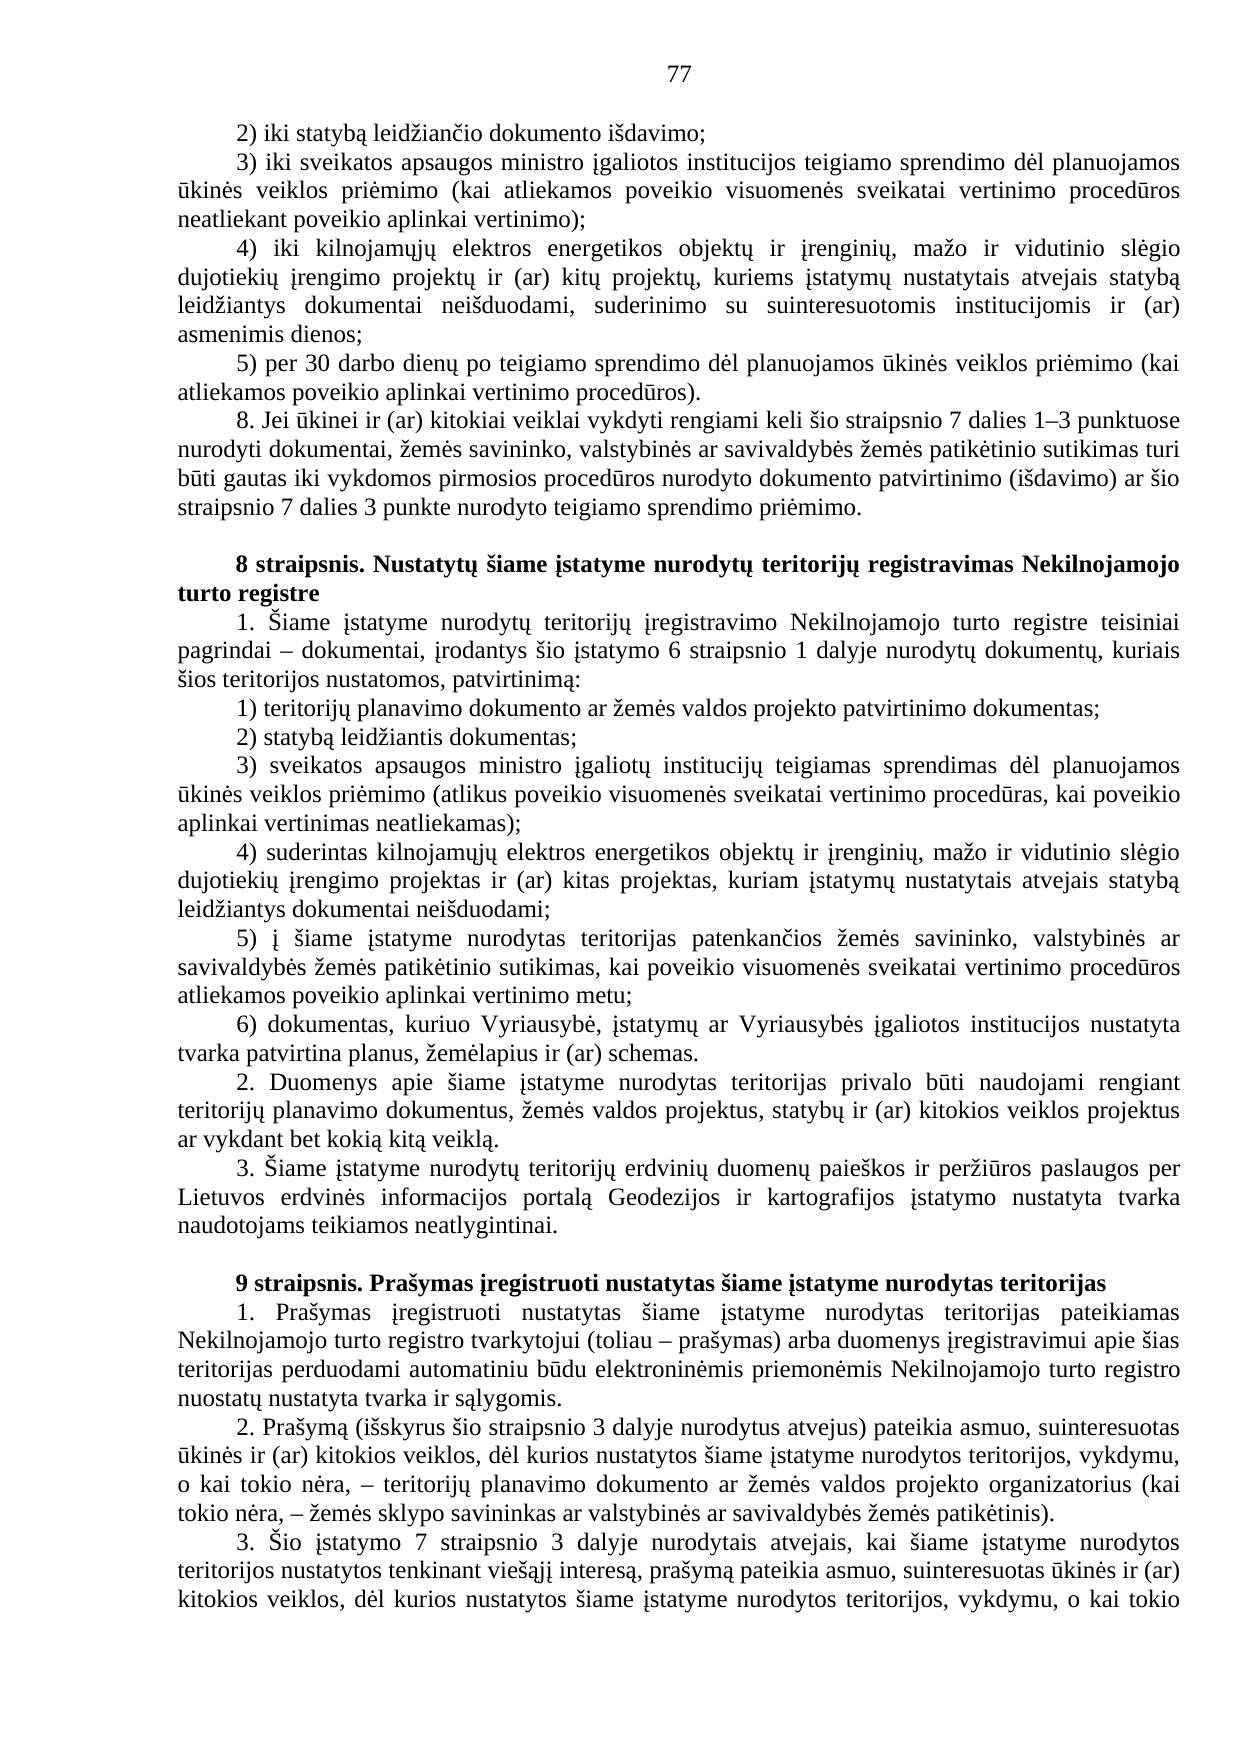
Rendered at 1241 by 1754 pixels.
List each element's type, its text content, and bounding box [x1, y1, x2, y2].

text 2. Duomenys apie šiame įstatyme nurodytas teritorijas privalo būti naudojami rengiant teritorijų planavimo dokumentus, žemės valdos projektus, statybų ir (ar) kitokios veiklos projektus ar vykdant bet kokią kitą veiklą. [177, 1067, 1181, 1153]
text 8 straipsnis. Nustatytų šiame įstatyme nurodytų teritorijų registravimas Nekilnojamojo turto registre [177, 549, 1181, 607]
text 6) dokumentas, kuriuo Vyriausybė, įstatymų ar Vyriausybės įgaliotos institucijos nustatyta tvarka patvirtina planus, žemėlapius ir (ar) schemas. [177, 1009, 1181, 1067]
text 3) sveikatos apsaugos ministro įgaliotų institucijų teigiamas sprendimas dėl planuojamos ūkinės veiklos priėmimo (atlikus poveikio visuomenės sveikatai vertinimo procedūras, kai poveikio aplinkai vertinimas neatliekamas); [177, 751, 1181, 837]
text 1. Prašymas įregistruoti nustatytas šiame įstatyme nurodytas teritorijas pateikiamas Nekilnojamojo turto registro tvarkytojui (toliau – prašymas) arba duomenys įregistravimui apie šias teritorijas perduodami automatiniu būdu elektroninėmis priemonėmis Nekilnojamojo turto registro nuostatų nustatyta tvarka ir sąlygomis. [177, 1297, 1181, 1412]
text 3. Šiame įstatyme nurodytų teritorijų erdvinių duomenų paieškos ir peržiūros paslaugos per Lietuvos erdvinės informacijos portalą Geodezijos ir kartografijos įstatymo nustatyta tvarka naudotojams teikiamos neatlygintinai. [177, 1153, 1181, 1239]
text 9 straipsnis. Prašymas įregistruoti nustatytas šiame įstatyme nurodytas teritorijas [177, 1268, 1181, 1297]
text 2) iki statybą leidžiančio dokumento išdavimo; [177, 118, 1181, 147]
text 5) į šiame įstatyme nurodytas teritorijas patenkančios žemės savininko, valstybinės ar savivaldybės žemės patikėtinio sutikimas, kai poveikio visuomenės sveikatai vertinimo procedūros atliekamos poveikio aplinkai vertinimo metu; [177, 923, 1181, 1009]
text 1) teritorijų planavimo dokumento ar žemės valdos projekto patvirtinimo dokumentas; [177, 693, 1181, 722]
text 8. Jei ūkinei ir (ar) kitokiai veiklai vykdyti rengiami keli šio straipsnio 7 dalies 1–3 punktuose nurodyti dokumentai, žemės savininko, valstybinės ar savivaldybės žemės patikėtinio sutikimas turi būti gautas iki vykdomos pirmosios procedūros nurodyto dokumento patvirtinimo (išdavimo) ar šio straipsnio 7 dalies 3 punkte nurodyto teigiamo sprendimo priėmimo. [177, 406, 1181, 521]
text 1. Šiame įstatyme nurodytų teritorijų įregistravimo Nekilnojamojo turto registre teisiniai pagrindai – dokumentai, įrodantys šio įstatymo 6 straipsnio 1 dalyje nurodytų dokumentų, kuriais šios teritorijos nustatomos, patvirtinimą: [177, 607, 1181, 693]
text 3) iki sveikatos apsaugos ministro įgaliotos institucijos teigiamo sprendimo dėl planuojamos ūkinės veiklos priėmimo (kai atliekamos poveikio visuomenės sveikatai vertinimo procedūros neatliekant poveikio aplinkai vertinimo); [177, 147, 1181, 233]
text 5) per 30 darbo dienų po teigiamo sprendimo dėl planuojamos ūkinės veiklos priėmimo (kai atliekamos poveikio aplinkai vertinimo procedūros). [177, 348, 1181, 406]
text 3. Šio įstatymo 7 straipsnio 3 dalyje nurodytais atvejais, kai šiame įstatyme nurodytos teritorijos nustatytos tenkinant viešąjį interesą, prašymą pateikia asmuo, suinteresuotas ūkinės ir (ar) kitokios veiklos, dėl kurios nustatytos šiame įstatyme nurodytos teritorijos, vykdymu, o kai tokio [177, 1527, 1181, 1613]
text 2. Prašymą (išskyrus šio straipsnio 3 dalyje nurodytus atvejus) pateikia asmuo, suinteresuotas ūkinės ir (ar) kitokios veiklos, dėl kurios nustatytos šiame įstatyme nurodytos teritorijos, vykdymu, o kai tokio nėra, – teritorijų planavimo dokumento ar žemės valdos projekto organizatorius (kai tokio nėra, – žemės sklypo savininkas ar valstybinės ar savivaldybės žemės patikėtinis). [177, 1412, 1181, 1527]
text 4) suderintas kilnojamųjų elektros energetikos objektų ir įrenginių, mažo ir vidutinio slėgio dujotiekių įrengimo projektas ir (ar) kitas projektas, kuriam įstatymų nustatytais atvejais statybą leidžiantys dokumentai neišduodami; [177, 837, 1181, 923]
text 4) iki kilnojamųjų elektros energetikos objektų ir įrenginių, mažo ir vidutinio slėgio dujotiekių įrengimo projektų ir (ar) kitų projektų, kuriems įstatymų nustatytais atvejais statybą leidžiantys dokumentai neišduodami, suderinimo su suinteresuotomis institucijomis ir (ar) asmenimis dienos; [177, 233, 1181, 348]
text 2) statybą leidžiantis dokumentas; [177, 722, 1181, 751]
